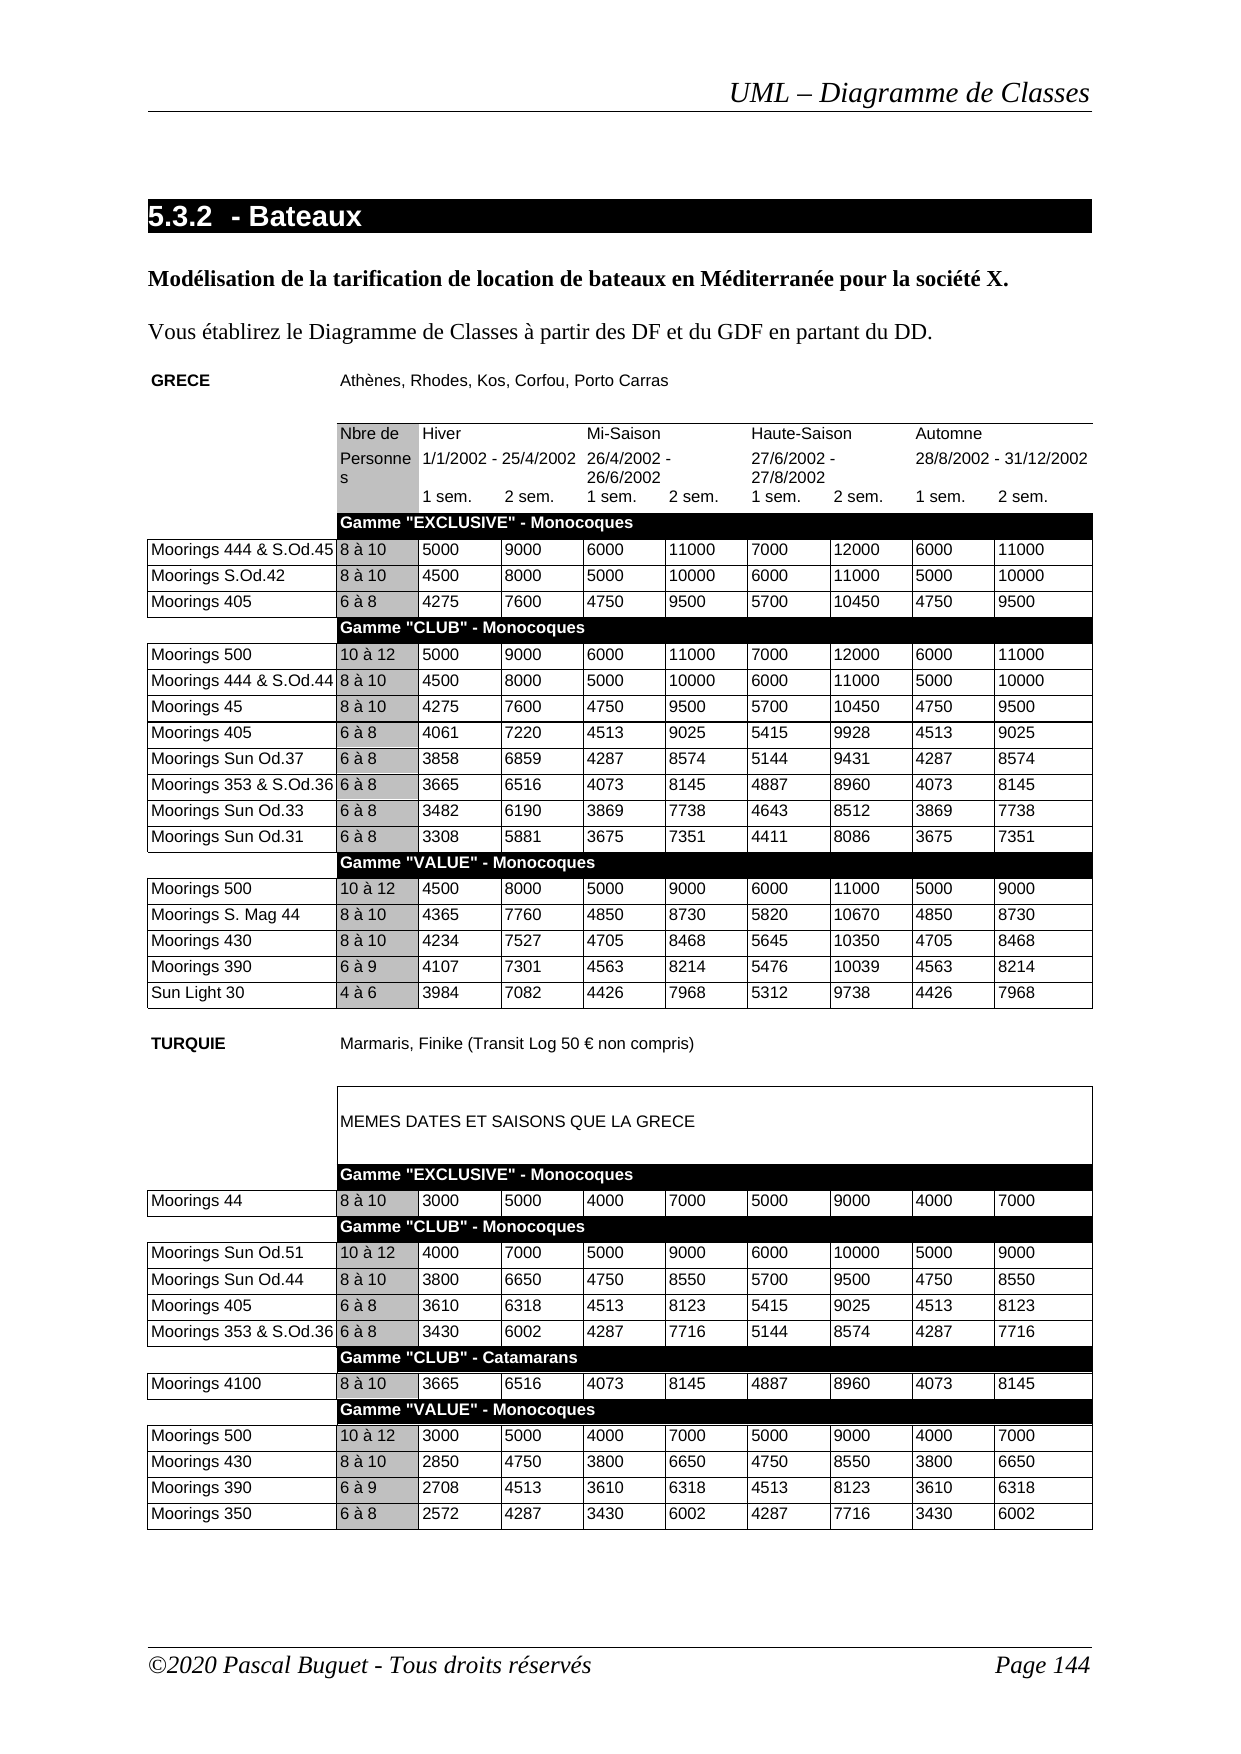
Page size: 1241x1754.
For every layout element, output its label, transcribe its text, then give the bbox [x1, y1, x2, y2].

table_cell 26/4/2002 - 26/6/2002 [584, 449, 748, 487]
table_cell Moorings 500 [148, 1426, 336, 1451]
table_cell 9000 [502, 644, 583, 669]
table_cell 4426 [913, 983, 994, 1008]
table_cell 7716 [995, 1321, 1092, 1346]
table_cell 4513 [584, 1295, 665, 1320]
table_cell 5700 [748, 592, 830, 617]
table_cell Moorings S.Od.42 [148, 566, 336, 591]
table_cell Haute-Saison [748, 424, 912, 449]
table_cell 9000 [995, 1243, 1092, 1268]
table_cell 7968 [666, 983, 747, 1008]
table_cell 7600 [502, 696, 583, 721]
table_cell 7351 [666, 827, 747, 852]
table_header GRECE [148, 371, 337, 397]
table_cell 2572 [419, 1504, 501, 1529]
table_cell 6 à 8 [337, 1504, 418, 1529]
table_cell 6650 [995, 1452, 1092, 1477]
table_cell 4500 [419, 566, 501, 591]
table_cell 4750 [502, 1452, 583, 1477]
table_cell [995, 1034, 1092, 1060]
table_cell 4563 [584, 957, 665, 982]
table_cell 9500 [666, 592, 747, 617]
table_cell [148, 1164, 337, 1190]
table_cell [666, 1009, 748, 1034]
table_cell 8550 [995, 1269, 1092, 1294]
table_cell 8000 [502, 879, 583, 904]
table_cell 6000 [748, 670, 830, 695]
table_cell 5000 [748, 1191, 830, 1216]
table_cell 3858 [419, 749, 501, 773]
table_cell Moorings 44 [148, 1191, 336, 1216]
text Vous établirez le Diagramme de Classes à partir des DF et du GDF en partant du DD. [148, 318, 1092, 344]
table_cell [584, 1138, 666, 1164]
table_cell 8 à 10 [337, 1191, 418, 1216]
table_cell 3675 [584, 827, 665, 852]
table_cell [748, 1060, 830, 1086]
table_cell Gamme "VALUE" - Monocoques [338, 1400, 1092, 1424]
table_cell 11000 [995, 540, 1092, 565]
table_cell 9000 [502, 540, 583, 565]
table_cell Moorings 390 [148, 957, 336, 982]
table_cell 5312 [748, 983, 830, 1008]
table_cell 4073 [584, 775, 665, 799]
table_cell 4750 [748, 1452, 830, 1477]
table_cell 11000 [666, 540, 747, 565]
table_cell 6859 [502, 749, 583, 773]
table_cell 3675 [913, 827, 994, 852]
table_cell 8574 [995, 749, 1092, 773]
table_cell [584, 397, 666, 423]
table_cell 7000 [748, 540, 830, 565]
table_cell Marmaris, Finike (Transit Log 50 € non compris) [337, 1034, 748, 1060]
table_cell [830, 1060, 912, 1086]
table_header [912, 371, 995, 397]
table_cell 8145 [666, 775, 747, 799]
table_cell 8145 [995, 775, 1092, 799]
table_cell 4287 [748, 1504, 830, 1529]
table_cell 4000 [584, 1191, 665, 1216]
table_cell Moorings 390 [148, 1478, 336, 1503]
table_cell 6 à 8 [337, 1295, 418, 1320]
table_cell 9000 [831, 1191, 912, 1216]
table_header [748, 371, 830, 397]
table_cell [666, 397, 748, 423]
table_cell 10000 [666, 566, 747, 591]
table_cell 27/6/2002 - 27/8/2002 [748, 449, 912, 487]
table_cell 4513 [584, 723, 665, 747]
table_cell 6000 [748, 879, 830, 904]
table_cell 9000 [995, 879, 1092, 904]
table_cell Moorings Sun Od.51 [148, 1243, 336, 1268]
table_cell 4750 [913, 696, 994, 721]
table_cell 5881 [502, 827, 583, 852]
table_cell Moorings 405 [148, 723, 336, 747]
table_cell [501, 397, 583, 423]
table_cell 7082 [502, 983, 583, 1008]
table_cell 4500 [419, 879, 501, 904]
table_cell 10 à 12 [337, 1426, 418, 1451]
table_cell 6516 [502, 1374, 583, 1398]
table_cell 5700 [748, 696, 830, 721]
table_cell 9500 [666, 696, 747, 721]
table_cell Gamme "CLUB" - Catamarans [338, 1348, 1092, 1372]
table_cell 7527 [502, 931, 583, 956]
table_cell 6002 [666, 1504, 747, 1529]
table_cell 3665 [419, 1374, 501, 1398]
table_cell [419, 1138, 501, 1164]
table_cell 7968 [995, 983, 1092, 1008]
table_cell 6002 [502, 1321, 583, 1346]
table_cell 8000 [502, 566, 583, 591]
table_cell [148, 423, 337, 449]
table_cell Personnes [337, 449, 419, 487]
table_cell 2 sem. [666, 487, 748, 513]
table_cell 6 à 9 [337, 957, 418, 982]
table_cell [338, 1087, 419, 1112]
table_cell 3000 [419, 1191, 501, 1216]
table_cell 7716 [831, 1504, 912, 1529]
table_cell [337, 1060, 419, 1086]
table_cell 10450 [831, 592, 912, 617]
table_cell [501, 1087, 583, 1112]
table_cell Moorings 45 [148, 696, 336, 721]
table_cell 6000 [748, 566, 830, 591]
table_cell Automne [912, 424, 1092, 449]
table_cell Moorings Sun Od.31 [148, 827, 336, 852]
table_cell 9500 [995, 592, 1092, 617]
table_cell Moorings 500 [148, 879, 336, 904]
table_cell [419, 1087, 501, 1112]
table_cell [148, 1217, 337, 1242]
table_cell 1 sem. [748, 487, 830, 513]
table_cell [995, 1087, 1092, 1112]
table_cell 3800 [913, 1452, 994, 1477]
table_cell 8550 [666, 1269, 747, 1294]
table_cell [337, 487, 419, 513]
table_cell 9928 [831, 723, 912, 747]
table_cell 8730 [995, 905, 1092, 930]
table_cell 4411 [748, 827, 830, 852]
table_cell 7738 [995, 801, 1092, 826]
table_cell [666, 1138, 748, 1164]
table_cell 7738 [666, 801, 747, 826]
table_cell 4513 [502, 1478, 583, 1503]
table_cell 6318 [502, 1295, 583, 1320]
table_cell 3984 [419, 983, 501, 1008]
table_cell 6 à 8 [337, 749, 418, 773]
table_cell 5000 [913, 670, 994, 695]
table_cell [912, 1060, 995, 1086]
table_cell 4287 [913, 749, 994, 773]
table_cell 3869 [584, 801, 665, 826]
table_cell 5000 [419, 644, 501, 669]
table_cell 4643 [748, 801, 830, 826]
table_cell 9025 [666, 723, 747, 747]
table_cell 3869 [913, 801, 994, 826]
table_cell Gamme "CLUB" - Monocoques [338, 1217, 1092, 1242]
table_cell 4073 [584, 1374, 665, 1398]
table_cell [748, 1009, 830, 1034]
table_cell 6650 [666, 1452, 747, 1477]
table_cell 8145 [995, 1374, 1092, 1398]
table_cell TURQUIE [148, 1034, 337, 1060]
table_cell 7220 [502, 723, 583, 747]
table_cell 4513 [913, 1295, 994, 1320]
table_cell [148, 1009, 337, 1034]
table_cell 6000 [913, 644, 994, 669]
table_cell 4287 [584, 1321, 665, 1346]
table_cell [995, 1060, 1092, 1086]
table_cell [148, 1400, 337, 1424]
table_cell 10450 [831, 696, 912, 721]
table_cell 3610 [913, 1478, 994, 1503]
table_cell 8 à 10 [337, 670, 418, 695]
table_cell [912, 397, 995, 423]
table_cell [666, 1087, 748, 1112]
table_cell 3000 [419, 1426, 501, 1451]
table_cell 6000 [584, 644, 665, 669]
table_cell 5000 [502, 1191, 583, 1216]
table_cell 5144 [748, 1321, 830, 1346]
table_cell [912, 1009, 995, 1034]
table_cell [584, 1087, 666, 1112]
table_cell 8574 [831, 1321, 912, 1346]
table_cell 4750 [584, 1269, 665, 1294]
table_cell 11000 [831, 879, 912, 904]
table_cell Nbre de [337, 424, 419, 449]
table_cell 7600 [502, 592, 583, 617]
table_cell 6318 [666, 1478, 747, 1503]
table_cell [148, 618, 337, 643]
table_cell 5000 [913, 1243, 994, 1268]
table_cell 6000 [913, 540, 994, 565]
table_cell 9000 [831, 1426, 912, 1451]
table_cell 10 à 12 [337, 644, 418, 669]
table_cell 8 à 10 [337, 540, 418, 565]
table_cell 10 à 12 [337, 879, 418, 904]
table_cell 12000 [831, 540, 912, 565]
table_cell 8730 [666, 905, 747, 930]
table_cell 8960 [831, 775, 912, 799]
table_cell 4287 [913, 1321, 994, 1346]
table_cell [148, 1112, 337, 1138]
table_cell 3665 [419, 775, 501, 799]
table_cell 1 sem. [912, 487, 995, 513]
table_cell 8123 [666, 1295, 747, 1320]
table_cell 4426 [584, 983, 665, 1008]
table_cell 5144 [748, 749, 830, 773]
table_cell Gamme "EXCLUSIVE" - Monocoques [337, 513, 1092, 539]
table_cell 5000 [419, 540, 501, 565]
table_cell 5476 [748, 957, 830, 982]
table_cell 4850 [584, 905, 665, 930]
table_cell [148, 1060, 337, 1086]
table_cell [912, 1034, 995, 1060]
table_cell 8 à 10 [337, 1374, 418, 1398]
table_cell [148, 513, 337, 539]
table_cell 6 à 8 [337, 775, 418, 799]
table_cell 9738 [831, 983, 912, 1008]
table_cell 3430 [913, 1504, 994, 1529]
table_cell [148, 1086, 337, 1112]
table_cell 5820 [748, 905, 830, 930]
table_cell Moorings 444 & S.Od.44 [148, 670, 336, 695]
table_cell 7000 [666, 1426, 747, 1451]
table_cell [584, 1060, 666, 1086]
table_cell [912, 1138, 995, 1164]
table_cell 10 à 12 [337, 1243, 418, 1268]
table_cell Moorings 353 & S.Od.36 [148, 1321, 336, 1346]
table_cell 28/8/2002 - 31/12/2002 [912, 449, 1092, 487]
table_cell Moorings 350 [148, 1504, 336, 1529]
table_cell 8 à 10 [337, 566, 418, 591]
table_cell 6 à 8 [337, 801, 418, 826]
table_cell 8123 [995, 1295, 1092, 1320]
table_cell [148, 397, 337, 423]
table_cell 7301 [502, 957, 583, 982]
table_cell 6000 [584, 540, 665, 565]
table_cell [148, 449, 337, 487]
table_cell Moorings 405 [148, 1295, 336, 1320]
table_cell Moorings Sun Od.37 [148, 749, 336, 773]
table_cell 8 à 10 [337, 1269, 418, 1294]
table_cell [748, 397, 830, 423]
table_cell [337, 1009, 419, 1034]
table_cell Hiver [419, 424, 583, 449]
table_cell 3610 [584, 1478, 665, 1503]
table_header [830, 371, 912, 397]
table_cell [419, 397, 501, 423]
table_cell 4287 [502, 1504, 583, 1529]
table_cell 6 à 9 [337, 1478, 418, 1503]
table_cell Moorings 405 [148, 592, 336, 617]
table_cell [338, 1138, 419, 1164]
table_cell Gamme "CLUB" - Monocoques [338, 618, 1092, 643]
table_cell [337, 397, 419, 423]
table_cell 12000 [831, 644, 912, 669]
table_cell Moorings 4100 [148, 1374, 336, 1398]
table_cell 10350 [831, 931, 912, 956]
table_cell 6190 [502, 801, 583, 826]
table_cell Gamme "VALUE" - Monocoques [338, 853, 1092, 878]
table_cell 8550 [831, 1452, 912, 1477]
table_cell 5700 [748, 1269, 830, 1294]
table_cell 7000 [666, 1191, 747, 1216]
table_cell 5415 [748, 1295, 830, 1320]
table_cell [501, 1009, 583, 1034]
subtitle - Bateaux [148, 199, 1092, 233]
table_cell Moorings 500 [148, 644, 336, 669]
table_cell 3430 [419, 1321, 501, 1346]
table_cell [148, 1347, 337, 1372]
table_cell 8214 [666, 957, 747, 982]
table_cell 8468 [666, 931, 747, 956]
table_cell 4073 [913, 775, 994, 799]
table_cell 5000 [584, 566, 665, 591]
table_cell 4750 [584, 696, 665, 721]
table_cell 8468 [995, 931, 1092, 956]
table_cell 7351 [995, 827, 1092, 852]
table_cell 7760 [502, 905, 583, 930]
table_cell 4275 [419, 592, 501, 617]
table_cell 4513 [913, 723, 994, 747]
table_cell Moorings 430 [148, 1452, 336, 1477]
table_cell 8 à 10 [337, 1452, 418, 1477]
table_cell 5000 [748, 1426, 830, 1451]
table_cell 10000 [666, 670, 747, 695]
table_cell 8086 [831, 827, 912, 852]
table_cell 6318 [995, 1478, 1092, 1503]
table_cell 7000 [748, 644, 830, 669]
table_cell [748, 1138, 830, 1164]
table_cell 8574 [666, 749, 747, 773]
table_cell 5000 [584, 879, 665, 904]
table_cell 7000 [995, 1191, 1092, 1216]
table_cell 2 sem. [995, 487, 1092, 513]
table_cell [748, 1087, 830, 1112]
table_cell [995, 1009, 1092, 1034]
table_cell Gamme "EXCLUSIVE" - Monocoques [337, 1165, 1092, 1190]
table_cell 4061 [419, 723, 501, 747]
table_cell Moorings 430 [148, 931, 336, 956]
table_cell 6650 [502, 1269, 583, 1294]
table_cell 1 sem. [419, 487, 501, 513]
table_cell 4887 [748, 1374, 830, 1398]
table_cell 9500 [995, 696, 1092, 721]
table_cell [419, 1060, 501, 1086]
table_cell 8 à 10 [337, 905, 418, 930]
table_cell 3482 [419, 801, 501, 826]
table_cell 5000 [584, 670, 665, 695]
table_cell 4107 [419, 957, 501, 982]
table_cell Moorings Sun Od.44 [148, 1269, 336, 1294]
table_cell [830, 1034, 912, 1060]
table_cell [148, 1138, 337, 1164]
table_header [995, 371, 1092, 397]
table_cell 1/1/2002 - 25/4/2002 [419, 449, 583, 487]
table_cell 4850 [913, 905, 994, 930]
table_cell [995, 397, 1092, 423]
table_cell 4705 [913, 931, 994, 956]
table_cell 8214 [995, 957, 1092, 982]
table_cell [830, 1138, 912, 1164]
table_cell 1 sem. [584, 487, 666, 513]
table_cell 4365 [419, 905, 501, 930]
table_cell 4000 [913, 1426, 994, 1451]
table_cell [830, 1087, 912, 1112]
table_cell 3610 [419, 1295, 501, 1320]
table_cell [666, 1060, 748, 1086]
table_cell 4563 [913, 957, 994, 982]
table_cell 6000 [748, 1243, 830, 1268]
table_cell Moorings 353 & S.Od.36 [148, 775, 336, 799]
table_cell 3800 [584, 1452, 665, 1477]
table_cell 5000 [913, 566, 994, 591]
table_cell 3308 [419, 827, 501, 852]
table_cell [995, 1138, 1092, 1164]
table_cell [419, 1009, 501, 1034]
table_cell 8123 [831, 1478, 912, 1503]
table_cell 2708 [419, 1478, 501, 1503]
table_cell 7716 [666, 1321, 747, 1346]
table_cell 3430 [584, 1504, 665, 1529]
table_cell 3800 [419, 1269, 501, 1294]
table_cell [748, 1034, 830, 1060]
table_cell [830, 397, 912, 423]
table_cell 6516 [502, 775, 583, 799]
table_cell 6 à 8 [337, 1321, 418, 1346]
table_cell 5000 [913, 879, 994, 904]
table_cell [830, 1009, 912, 1034]
table_cell Moorings S. Mag 44 [148, 905, 336, 930]
table_cell 9000 [666, 1243, 747, 1268]
table_cell 6 à 8 [337, 723, 418, 747]
table_cell 8512 [831, 801, 912, 826]
table_cell 8000 [502, 670, 583, 695]
table_cell 7000 [502, 1243, 583, 1268]
table_cell 4234 [419, 931, 501, 956]
table_cell Moorings Sun Od.33 [148, 801, 336, 826]
table_cell [148, 853, 337, 878]
table_cell 8 à 10 [337, 696, 418, 721]
table_cell 10000 [831, 1243, 912, 1268]
table_cell 2 sem. [501, 487, 583, 513]
text Modélisation de la tarification de location de bateaux en Méditerranée pour la société X. [148, 265, 1092, 292]
table_cell 5415 [748, 723, 830, 747]
table_cell 7000 [995, 1426, 1092, 1451]
table_cell 9000 [666, 879, 747, 904]
table_cell [148, 487, 337, 513]
table_cell [912, 1087, 995, 1112]
table_cell 4073 [913, 1374, 994, 1398]
table_cell Mi-Saison [584, 424, 748, 449]
table_cell 8960 [831, 1374, 912, 1398]
table_cell 4750 [913, 1269, 994, 1294]
table_cell 8145 [666, 1374, 747, 1398]
table_cell 4500 [419, 670, 501, 695]
table_cell 4750 [584, 592, 665, 617]
table_cell 4000 [913, 1191, 994, 1216]
table_cell 11000 [666, 644, 747, 669]
table_cell 2850 [419, 1452, 501, 1477]
table_cell 9025 [995, 723, 1092, 747]
table_cell 11000 [831, 566, 912, 591]
table_cell 4887 [748, 775, 830, 799]
table_cell 6 à 8 [337, 827, 418, 852]
table_cell 11000 [831, 670, 912, 695]
table_cell 2 sem. [830, 487, 912, 513]
table_cell 10000 [995, 670, 1092, 695]
table_cell 5645 [748, 931, 830, 956]
table_cell 10670 [831, 905, 912, 930]
table_cell [501, 1060, 583, 1086]
table_cell Sun Light 30 [148, 983, 336, 1008]
table_cell 10039 [831, 957, 912, 982]
table_header Athènes, Rhodes, Kos, Corfou, Porto Carras [337, 371, 748, 397]
table_cell 6002 [995, 1504, 1092, 1529]
table_cell [501, 1138, 583, 1164]
table_cell 9500 [831, 1269, 912, 1294]
table_cell 4275 [419, 696, 501, 721]
table_cell 4513 [748, 1478, 830, 1503]
table_cell 4 à 6 [337, 983, 418, 1008]
table_cell Moorings 444 & S.Od.45 [148, 540, 336, 565]
table_cell 4000 [419, 1243, 501, 1268]
table_cell 9431 [831, 749, 912, 773]
table_cell 4750 [913, 592, 994, 617]
table_cell 8 à 10 [337, 931, 418, 956]
table_cell 4287 [584, 749, 665, 773]
table_cell 9025 [831, 1295, 912, 1320]
table_cell 10000 [995, 566, 1092, 591]
table_cell MEMES DATES ET SAISONS QUE LA GRECE [338, 1112, 1092, 1138]
table_cell 5000 [584, 1243, 665, 1268]
table_cell 5000 [502, 1426, 583, 1451]
table_cell 4705 [584, 931, 665, 956]
table_cell 11000 [995, 644, 1092, 669]
table_cell [584, 1009, 666, 1034]
table_cell 6 à 8 [337, 592, 418, 617]
table_cell 4000 [584, 1426, 665, 1451]
